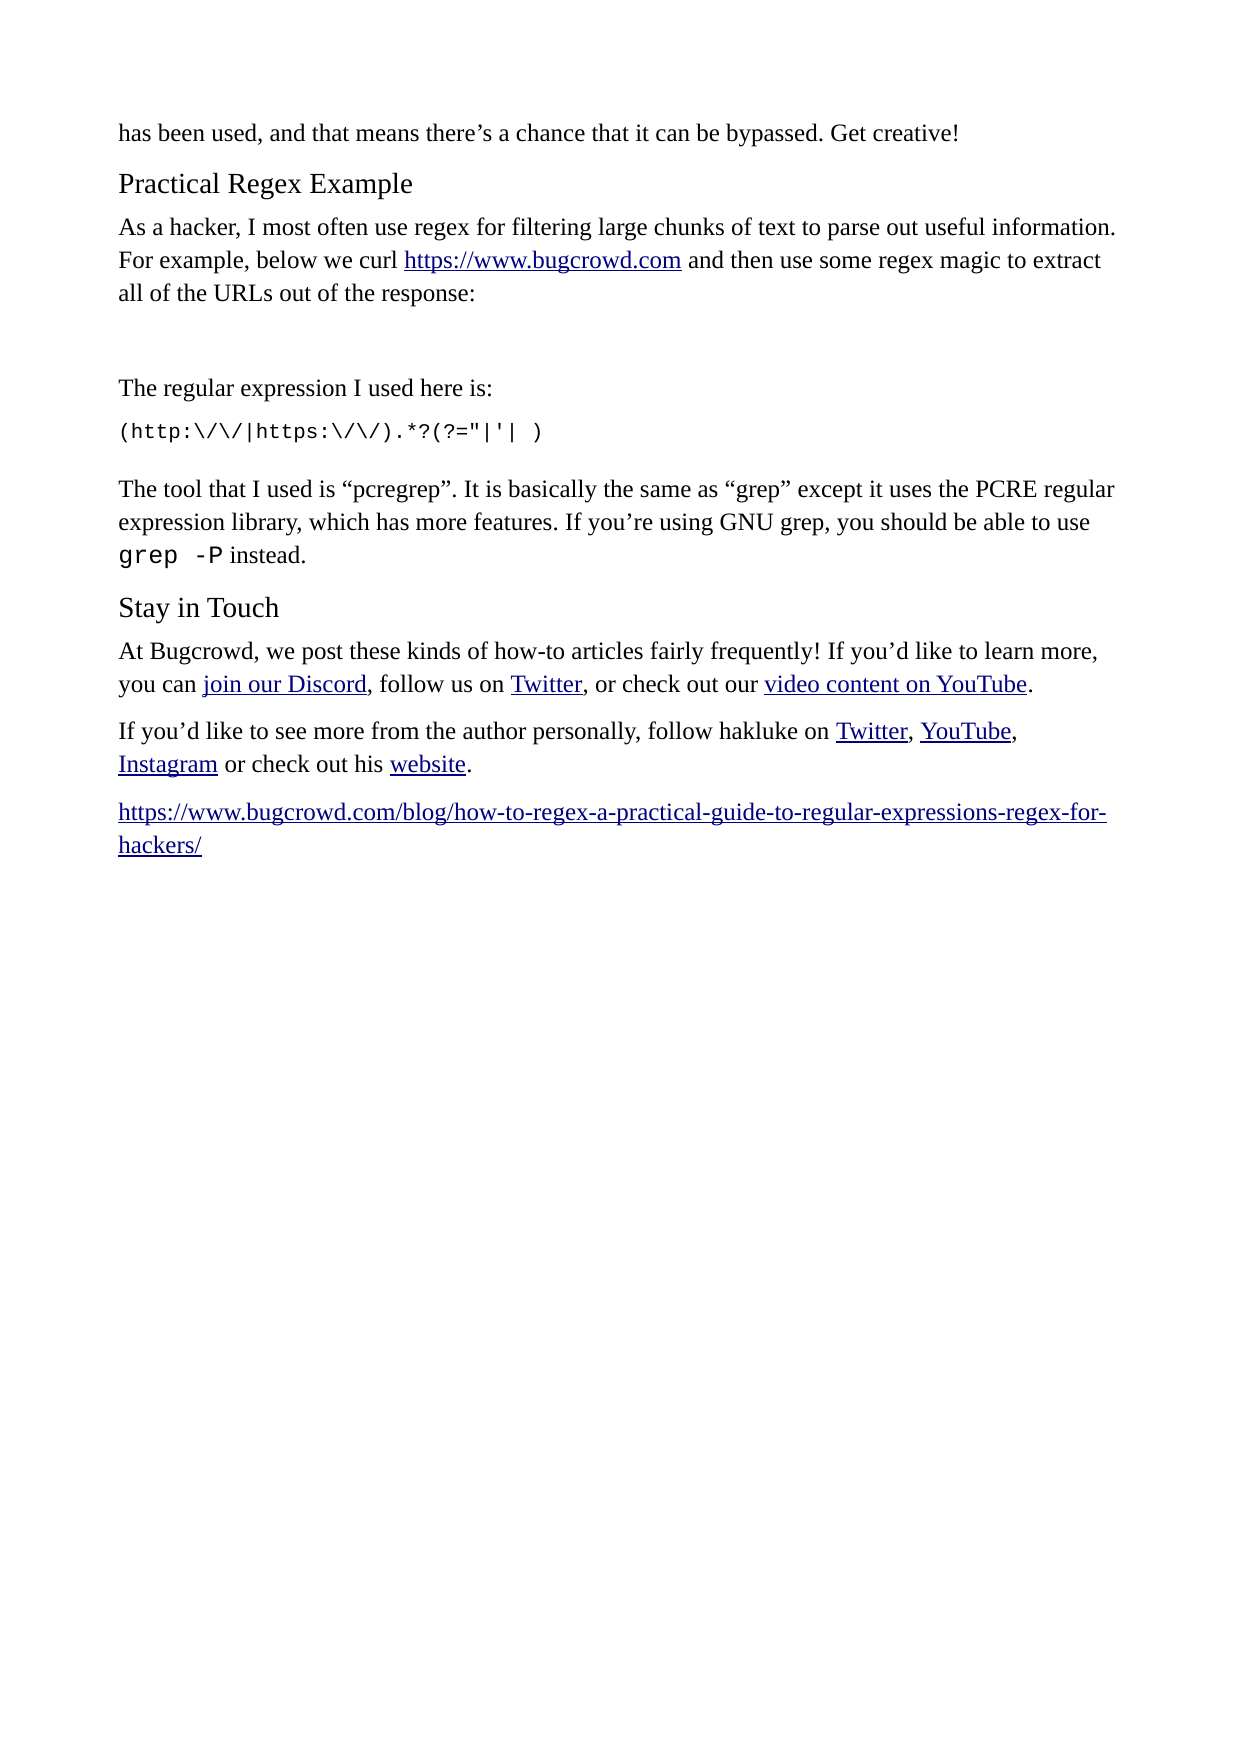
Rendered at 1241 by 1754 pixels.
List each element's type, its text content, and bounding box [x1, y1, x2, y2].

text The regular expression I used here is: [118, 373, 1122, 402]
text The tool that I used is “pcregrep”. It is basically the same as “grep” except it uses the PCRE regular expression library, which has more features. If you’re using GNU grep, you should be able to use grep -P instead. [118, 474, 1122, 571]
subtitle Practical Regex Example [118, 166, 1122, 199]
text has been used, and that means there’s a chance that it can be bypassed. Get creative! [118, 118, 1122, 147]
text At Bugcrowd, we post these kinds of how-to articles fairly frequently! If you’d like to learn more, you can join our Discord, follow us on Twitter, or check out our video content on YouTube. [118, 636, 1122, 698]
text (http:\/\/|https:\/\/).*?(?="|'| ) [118, 421, 1122, 444]
text If you’d like to see more from the author personally, follow hakluke on Twitter, YouTube, Instagram or check out his website. [118, 716, 1122, 778]
text As a hacker, I most often use regex for filtering large chunks of text to parse out useful information. For example, below we curl https://www.bugcrowd.com and then use some regex magic to extract all of the URLs out of the response: [118, 212, 1122, 307]
text https://www.bugcrowd.com/blog/how-to-regex-a-practical-guide-to-regular-expressions-regex-for-hackers/ [118, 797, 1122, 859]
subtitle Stay in Touch [118, 590, 1122, 623]
